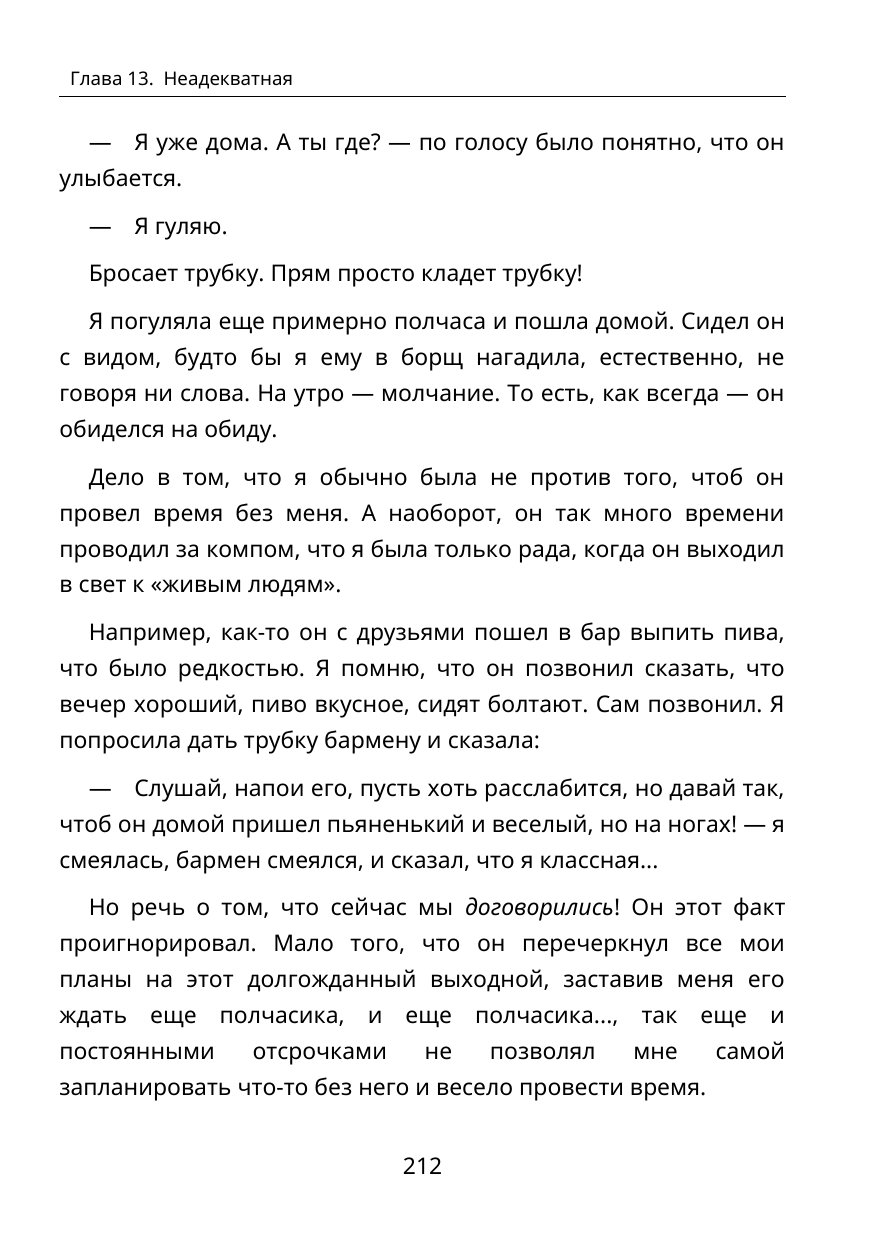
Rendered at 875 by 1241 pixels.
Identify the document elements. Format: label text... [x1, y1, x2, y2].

text Но речь о том, что сейчас мы договорились! Он этот факт проигнорировал. Мало того, что он перечеркнул все мои планы на этот долгожданный выходной, заставив меня его ждать еще полчасика, и еще полчасика..., так еще и постоянными отсрочками не позволял мне самой запланировать что-то без него и весело провести время. [59, 891, 786, 1102]
list Я гуляю. [59, 210, 786, 241]
text Например, как-то он с друзьями пошел в бар выпить пива, что было редкостью. Я помню, что он позвонил сказать, что вечер хороший, пиво вкусное, сидят болтают. Сам позвонил. Я попросила дать трубку бармену и сказала: [59, 616, 786, 755]
list Слушай, напои его, пусть хоть расслабится, но давай так, чтоб он домой пришел пьяненький и веселый, но на ногах! — я смеялась, бармен смеялся, и сказал, что я классная... [59, 772, 786, 875]
text Бросает трубку. Прям просто кладет трубку! [59, 257, 786, 289]
text Дело в том, что я обычно была не против того, чтоб он провел время без меня. А наоборот, он так много времени проводил за компом, что я была только рада, когда он выходил в свет к «живым людям». [59, 461, 786, 600]
list Я уже дома. А ты где? — по голосу было понятно, что он улыбается. [59, 126, 786, 193]
text Я погуляла еще примерно полчаса и пошла домой. Сидел он с видом, будто бы я ему в борщ нагадила, естественно, не говоря ни слова. На утро — молчание. То есть, как всегда — он обиделся на обиду. [59, 305, 786, 444]
